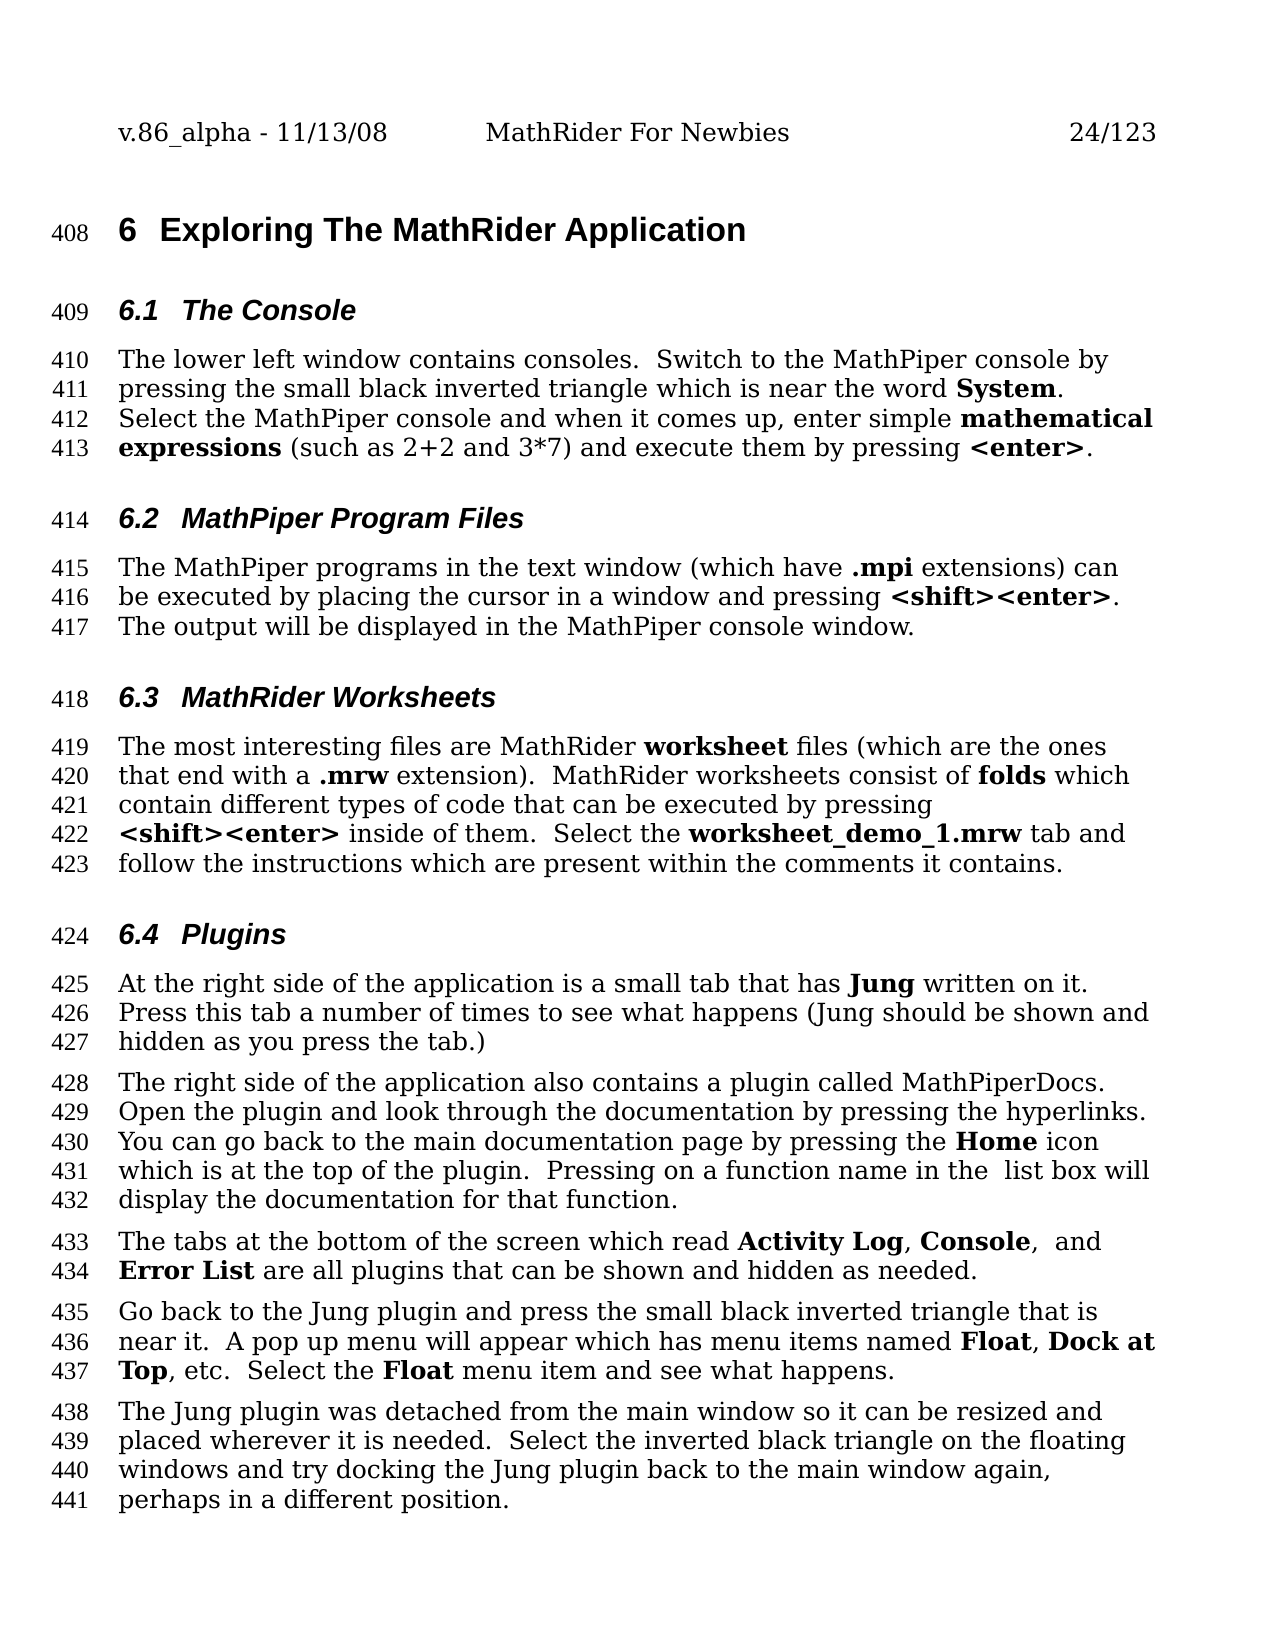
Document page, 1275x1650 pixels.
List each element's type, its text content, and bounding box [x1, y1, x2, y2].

subtitle MathPiper Program Files [118, 501, 1157, 535]
subtitle The Console [118, 293, 1157, 327]
text The tabs at the bottom of the screen which read Activity Log, Console, and Error List are all plugins that can be shown and hidden as needed. [118, 1226, 1157, 1285]
text The right side of the application also contains a plugin called MathPiperDocs. Open the plugin and look through the documentation by pressing the hyperlinks. You can go back to the main documentation page by pressing the Home icon which is at the top of the plugin. Pressing on a function name in the list box will display the documentation for that function. [118, 1068, 1157, 1214]
text The MathPiper programs in the text window (which have .mpi extensions) can be executed by placing the cursor in a window and pressing <shift><enter>. The output will be displayed in the MathPiper console window. [118, 553, 1157, 641]
subtitle Plugins [118, 917, 1157, 951]
subtitle MathRider Worksheets [118, 680, 1157, 713]
text The lower left window contains consoles. Switch to the MathPiper console by pressing the small black inverted triangle which is near the word System. Select the MathPiper console and when it comes up, enter simple mathematical expressions (such as 2+2 and 3*7) and execute them by pressing <enter>. [118, 345, 1157, 462]
text The Jung plugin was detached from the main window so it can be resized and placed wherever it is needed. Select the inverted black triangle on the floating windows and try docking the Jung plugin back to the main window again, perhaps in a different position. [118, 1397, 1157, 1514]
text The most interesting files are MathRider worksheet files (which are the ones that end with a .mrw extension). MathRider worksheets consist of folds which contain different types of code that can be executed by pressing <shift><enter> inside of them. Select the worksheet_demo_1.mrw tab and follow the instructions which are present within the comments it contains. [118, 731, 1157, 878]
subtitle Exploring The MathRider Application [118, 210, 1157, 248]
text At the right side of the application is a small tab that has Jung written on it. Press this tab a number of times to see what happens (Jung should be shown and hidden as you press the tab.) [118, 968, 1157, 1056]
text Go back to the Jung plugin and press the small black inverted triangle that is near it. A pop up menu will appear which has menu items named Float, Dock at Top, etc. Select the Float menu item and see what happens. [118, 1297, 1157, 1385]
